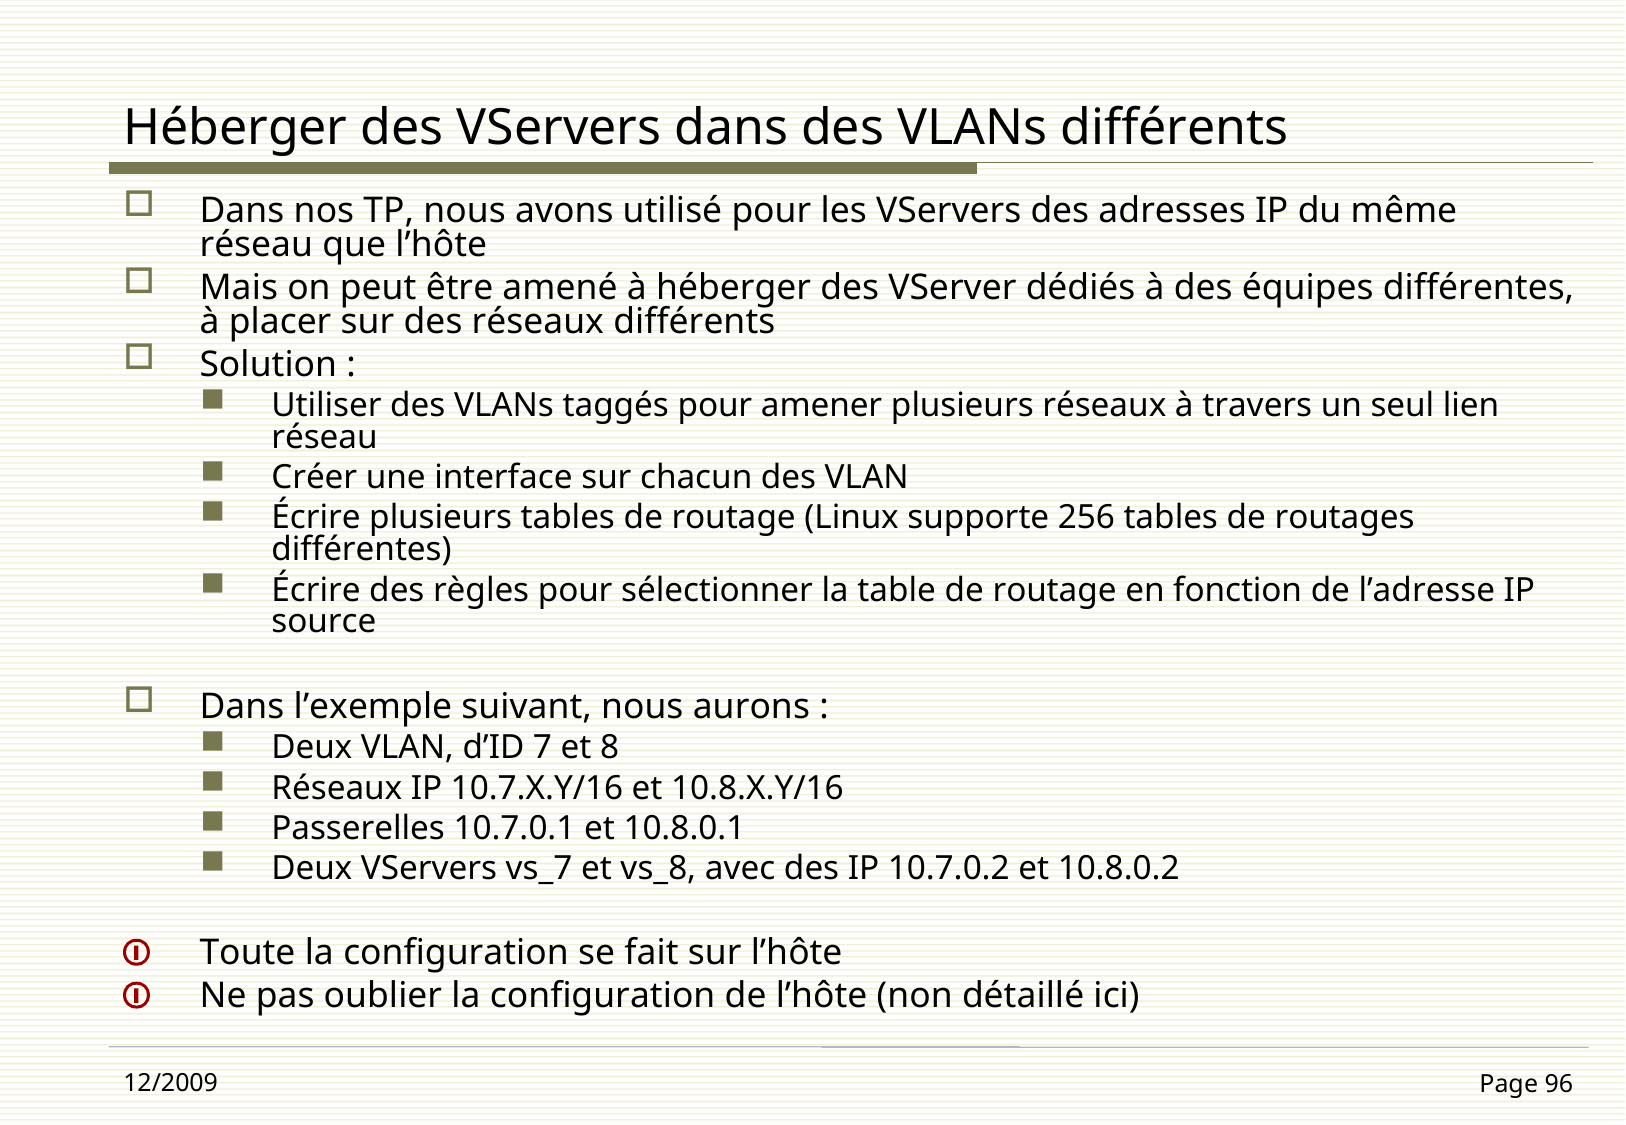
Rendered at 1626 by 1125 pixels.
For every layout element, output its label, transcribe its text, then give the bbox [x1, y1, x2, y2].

list Dans nos TP, nous avons utilisé pour les VServers des adresses IP du même réseau que l’hôte Mais on peut être amené à héberger des VServer dédiés à des équipes différentes, à placer sur des réseaux différents Solution : Utiliser des VLANs taggés pour amener plusieurs réseaux à travers un seul lien réseau Créer une interface sur chacun des VLAN Écrire plusieurs tables de routage (Linux supporte 256 tables de routages différentes)‏ Écrire des règles pour sélectionner la table de routage en fonction de l’adresse IP source Dans l’exemple suivant, nous aurons : Deux VLAN, d’ID 7 et 8 Réseaux IP 10.7.X.Y/16 et 10.8.X.Y/16 Passerelles 10.7.0.1 et 10.8.0.1 Deux VServers vs_7 et vs_8, avec des IP 10.7.0.2 et 10.8.0.2  Toute la configuration se fait sur l’hôte  Ne pas oublier la configuration de l’hôte (non détaillé ici)‏ [108, 187, 1595, 1108]
picture [0, 0, 1626, 1125]
title Héberger des VServers dans des VLANs différents [108, 12, 1596, 163]
